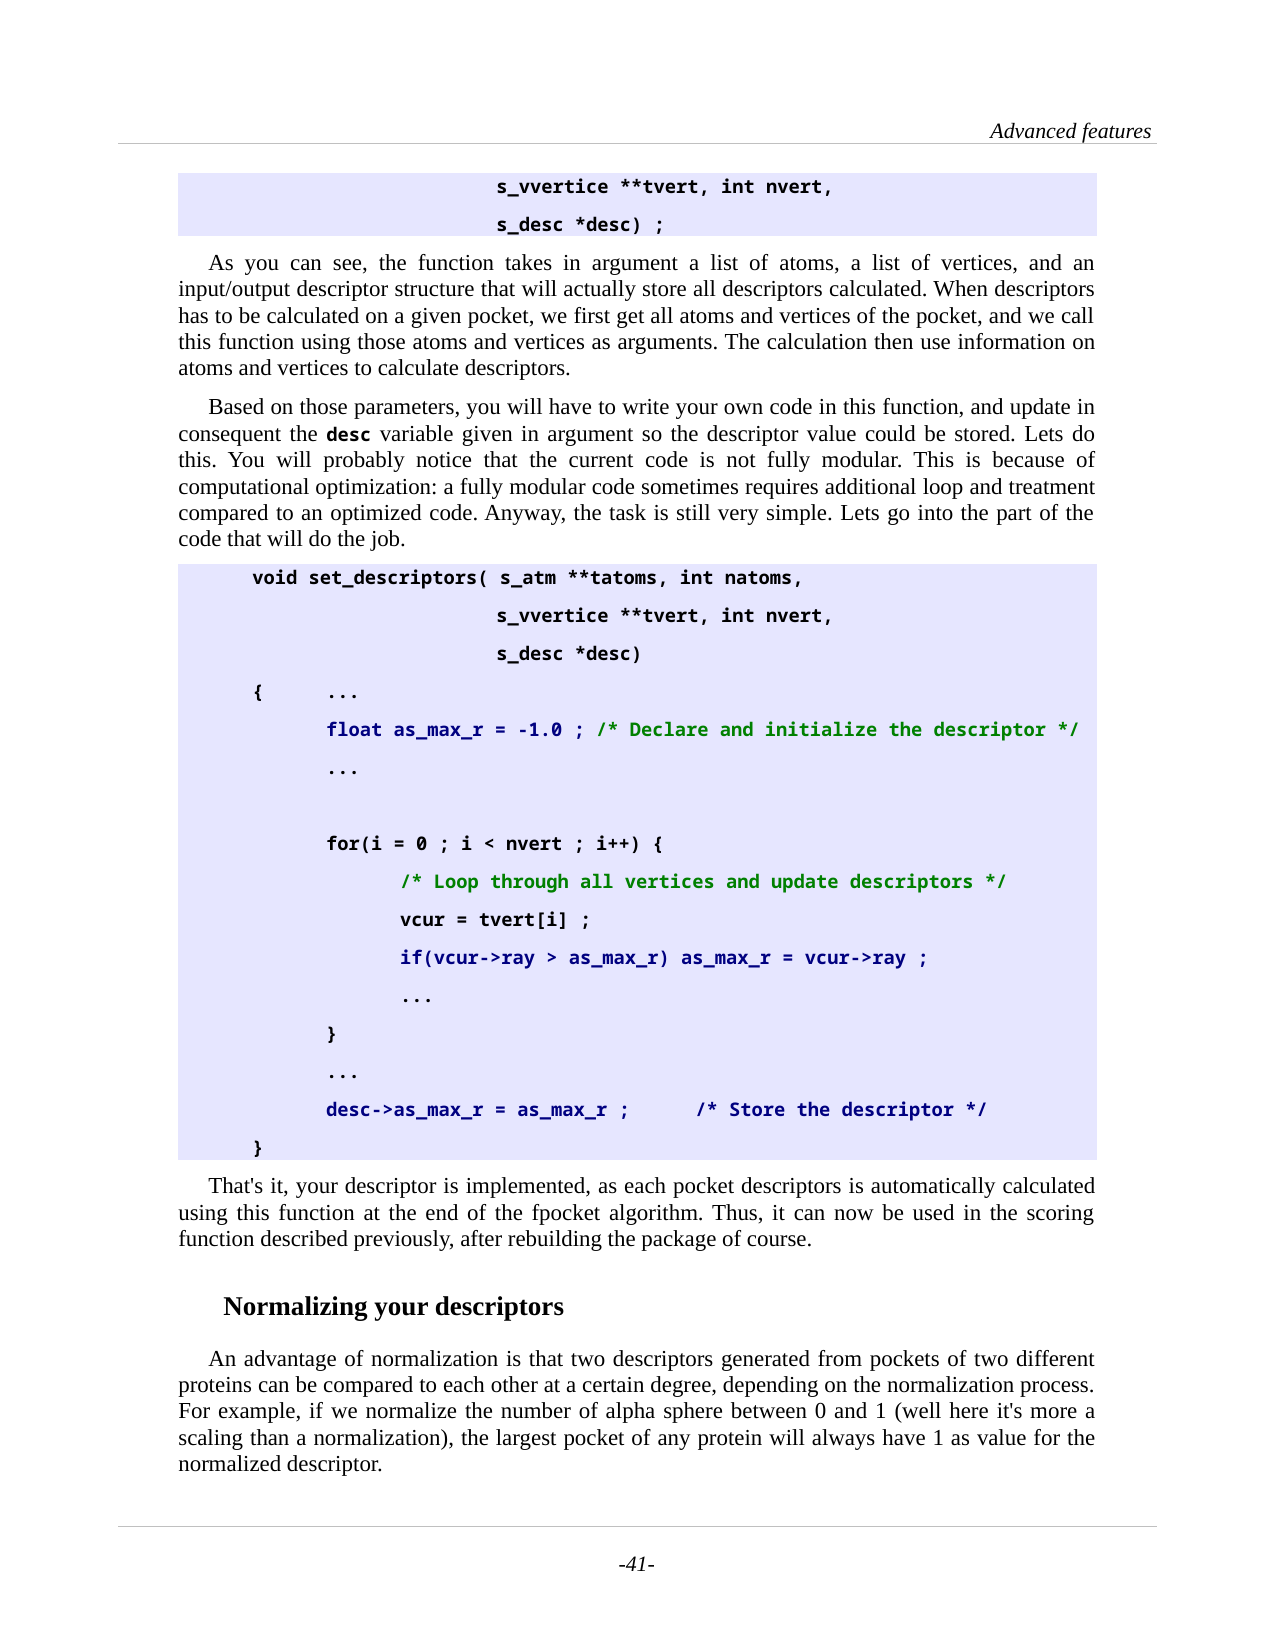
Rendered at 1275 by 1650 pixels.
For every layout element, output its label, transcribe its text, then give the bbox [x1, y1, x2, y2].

text { ... [178, 678, 1097, 704]
text if(vcur->ray > as_max_r) as_max_r = vcur->ray ; [178, 944, 1097, 970]
text ... [178, 1058, 1097, 1084]
text void set_descriptors( s_atm **tatoms, int natoms, [178, 564, 1097, 590]
text s_desc *desc) [178, 640, 1097, 666]
text } [178, 1134, 1097, 1160]
text desc->as_max_r = as_max_r ; /* Store the descriptor */ [178, 1097, 1097, 1122]
text As you can see, the function takes in argument a list of atoms, a list of vertices, and an input/output descriptor structure that will actually store all descriptors calculated. When descriptors has to be calculated on a given pocket, we first get all atoms and vertices of the pocket, and we call this function using those atoms and vertices as arguments. The calculation then use information on atoms and vertices to calculate descriptors. [178, 249, 1097, 381]
text /* Loop through all vertices and update descriptors */ [178, 868, 1097, 894]
text s_vvertice **tvert, int nvert, [178, 602, 1097, 628]
text ... [178, 754, 1097, 780]
subtitle Normalizing your descriptors [223, 1290, 1157, 1321]
text float as_max_r = -1.0 ; /* Declare and initialize the descriptor */ [178, 716, 1097, 742]
text } [178, 1021, 1097, 1046]
text Based on those parameters, you will have to write your own code in this function, and update in consequent the desc variable given in argument so the descriptor value could be stored. Lets do this. You will probably notice that the current code is not fully modular. This is because of computational optimization: a fully modular code sometimes requires additional loop and treatment compared to an optimized code. Anyway, the task is still very simple. Lets go into the part of the code that will do the job. [178, 393, 1097, 552]
text That's it, your descriptor is implemented, as each pocket descriptors is automatically calculated using this function at the end of the fpocket algorithm. Thus, it can now be used in the scoring function described previously, after rebuilding the package of course. [178, 1173, 1097, 1252]
text ... [178, 982, 1097, 1008]
text s_vvertice **tvert, int nvert, [178, 173, 1097, 198]
text s_desc *desc) ; [178, 211, 1097, 236]
text for(i = 0 ; i < nvert ; i++) { [178, 830, 1097, 856]
text vcur = tvert[i] ; [178, 906, 1097, 932]
text An advantage of normalization is that two descriptors generated from pockets of two different proteins can be compared to each other at a certain degree, depending on the normalization process. For example, if we normalize the number of alpha sphere between 0 and 1 (well here it's more a scaling than a normalization), the largest pocket of any protein will always have 1 as value for the normalized descriptor. [178, 1345, 1097, 1477]
